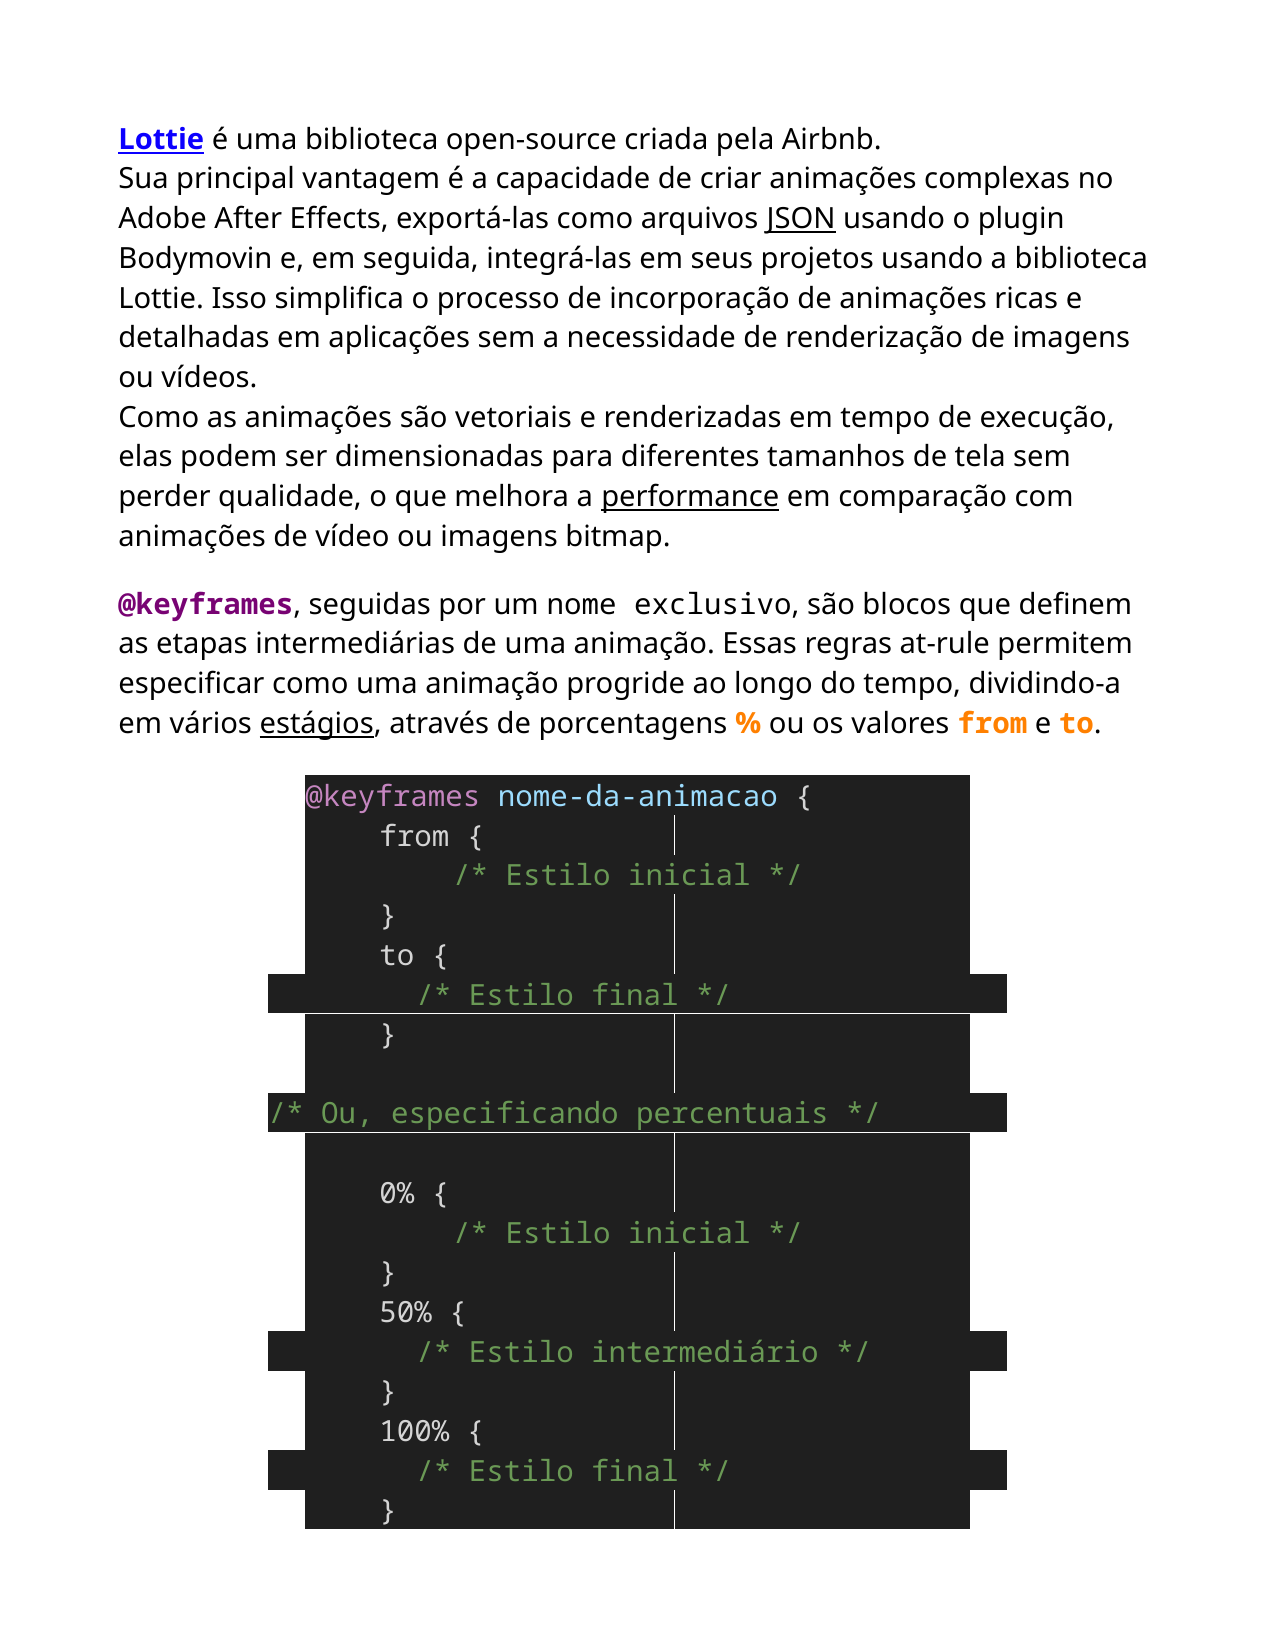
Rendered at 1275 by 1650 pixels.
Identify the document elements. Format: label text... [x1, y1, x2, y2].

text Lottie é uma biblioteca open-source criada pela Airbnb. [118, 118, 1157, 158]
text Como as animações são vetoriais e renderizadas em tempo de execução, elas podem ser dimensionadas para diferentes tamanhos de tela sem perder qualidade, o que melhora a performance em comparação com animações de vídeo ou imagens bitmap. [118, 396, 1157, 555]
text } [118, 1013, 1157, 1053]
text } [118, 894, 1157, 934]
text /* Ou, especificando percentuais */ [118, 1093, 1157, 1132]
text @keyframes nome-da-animacao { [118, 775, 1157, 815]
text } [118, 1490, 1157, 1529]
text /* Estilo final */ [118, 1450, 1157, 1490]
text /* Estilo inicial */ [118, 855, 1157, 894]
text 50% { [118, 1291, 1157, 1331]
text 100% { [118, 1410, 1157, 1450]
text } [118, 1252, 1157, 1291]
text /* Estilo inicial */ [118, 1212, 1157, 1252]
text @keyframes, seguidas por um nome exclusivo, são blocos que definem as etapas intermediárias de uma animação. Essas regras at-rule permitem especificar como uma animação progride ao longo do tempo, dividindo-a em vários estágios, através de porcentagens % ou os valores from e to. [118, 583, 1157, 742]
text /* Estilo intermediário */ [118, 1331, 1157, 1371]
text from { [118, 815, 1157, 855]
text /* Estilo final */ [118, 974, 1157, 1013]
text Sua principal vantagem é a capacidade de criar animações complexas no Adobe After Effects, exportá-las como arquivos JSON usando o plugin Bodymovin e, em seguida, integrá-las em seus projetos usando a biblioteca Lottie. Isso simplifica o processo de incorporação de animações ricas e detalhadas em aplicações sem a necessidade de renderização de imagens ou vídeos. [118, 158, 1157, 396]
text 0% { [118, 1172, 1157, 1212]
text } [118, 1371, 1157, 1410]
text to { [118, 934, 1157, 974]
